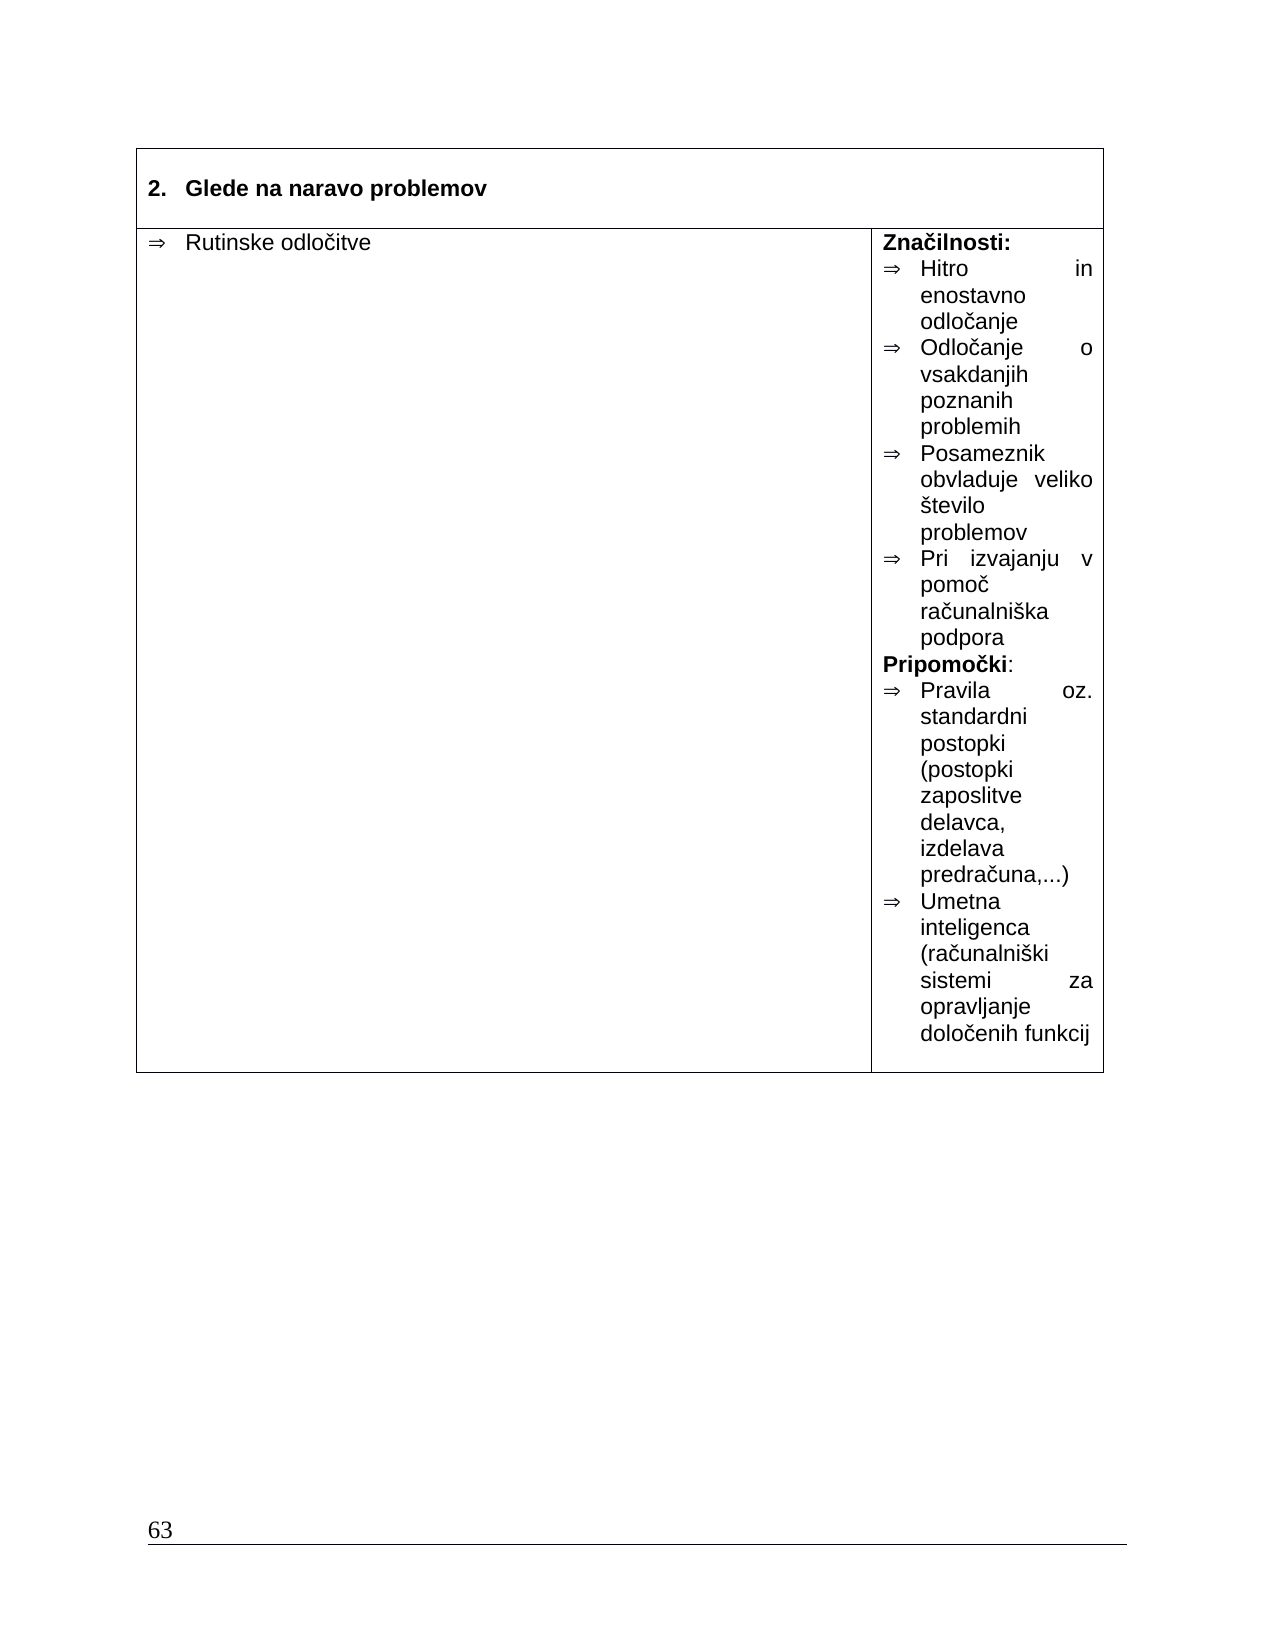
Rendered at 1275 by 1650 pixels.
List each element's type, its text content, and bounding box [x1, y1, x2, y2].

table_cell Rutinske odločitve [137, 229, 871, 1072]
table_header Glede na naravo problemov [137, 149, 1103, 228]
table_cell Značilnosti: Hitro in enostavno odločanje Odločanje o vsakdanjih poznanih problemih Posameznik obvladuje veliko število problemov Pri izvajanju v pomoč računalniška podpora Pripomočki: Pravila oz. standardni postopki (postopki zaposlitve delavca, izdelava predračuna,...) Umetna inteligenca (računalniški sistemi za opravljanje določenih funkcij [872, 229, 1103, 1072]
